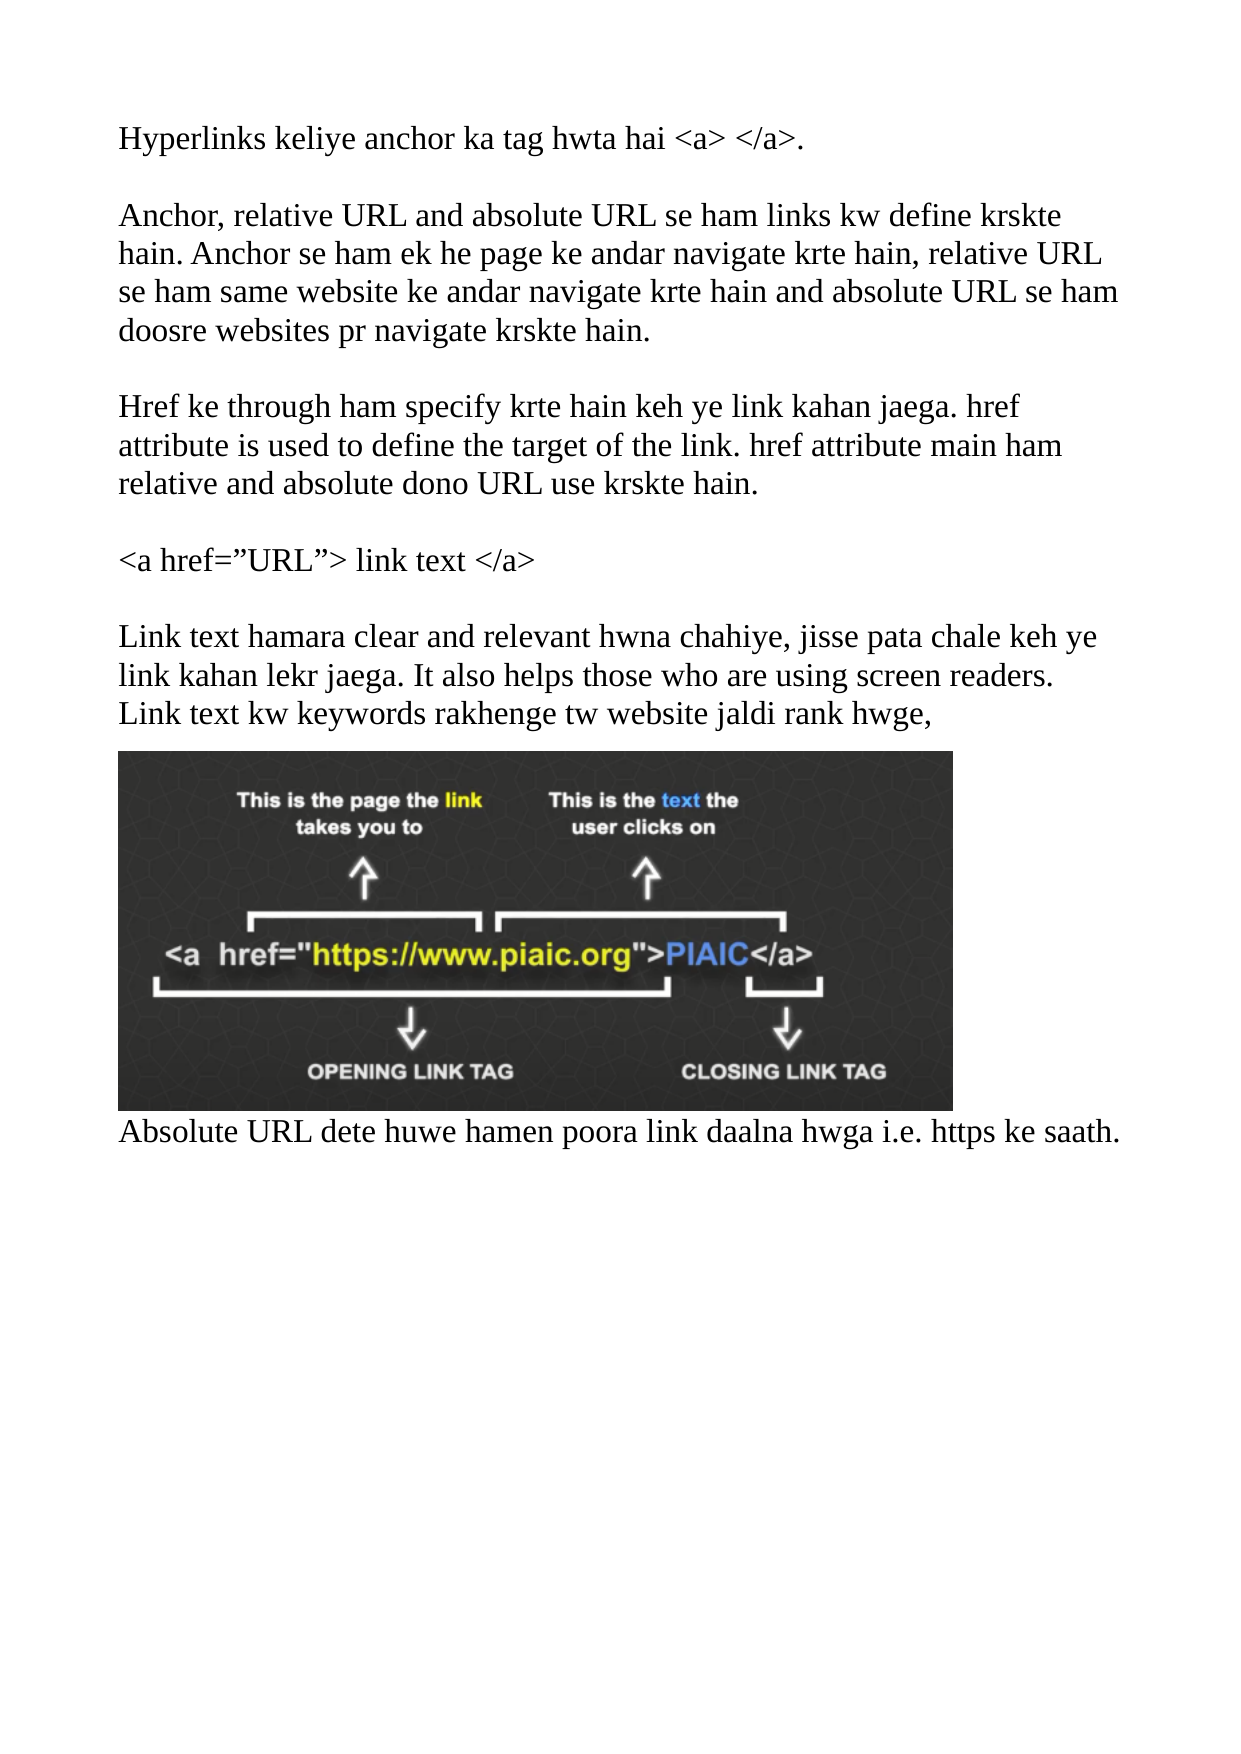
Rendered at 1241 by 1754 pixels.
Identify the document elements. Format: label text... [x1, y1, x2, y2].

text <a href=”URL”> link text </a> [118, 540, 1122, 578]
text Href ke through ham specify krte hain keh ye link kahan jaega. href attribute is used to define the target of the link. href attribute main ham relative and absolute dono URL use krskte hain. [118, 386, 1122, 501]
text Anchor, relative URL and absolute URL se ham links kw define krskte hain. Anchor se ham ek he page ke andar navigate krte hain, relative URL se ham same website ke andar navigate krte hain and absolute URL se ham doosre websites pr navigate krskte hain. [118, 195, 1122, 348]
text Link text hamara clear and relevant hwna chahiye, jisse pata chale keh ye link kahan lekr jaega. It also helps those who are using screen readers. Link text kw keywords rakhenge tw website jaldi rank hwge, [118, 616, 1122, 731]
text Absolute URL dete huwe hamen poora link daalna hwga i.e. https ke saath. [118, 731, 1122, 1149]
text Hyperlinks keliye anchor ka tag hwta hai <a> </a>. [118, 118, 1122, 156]
